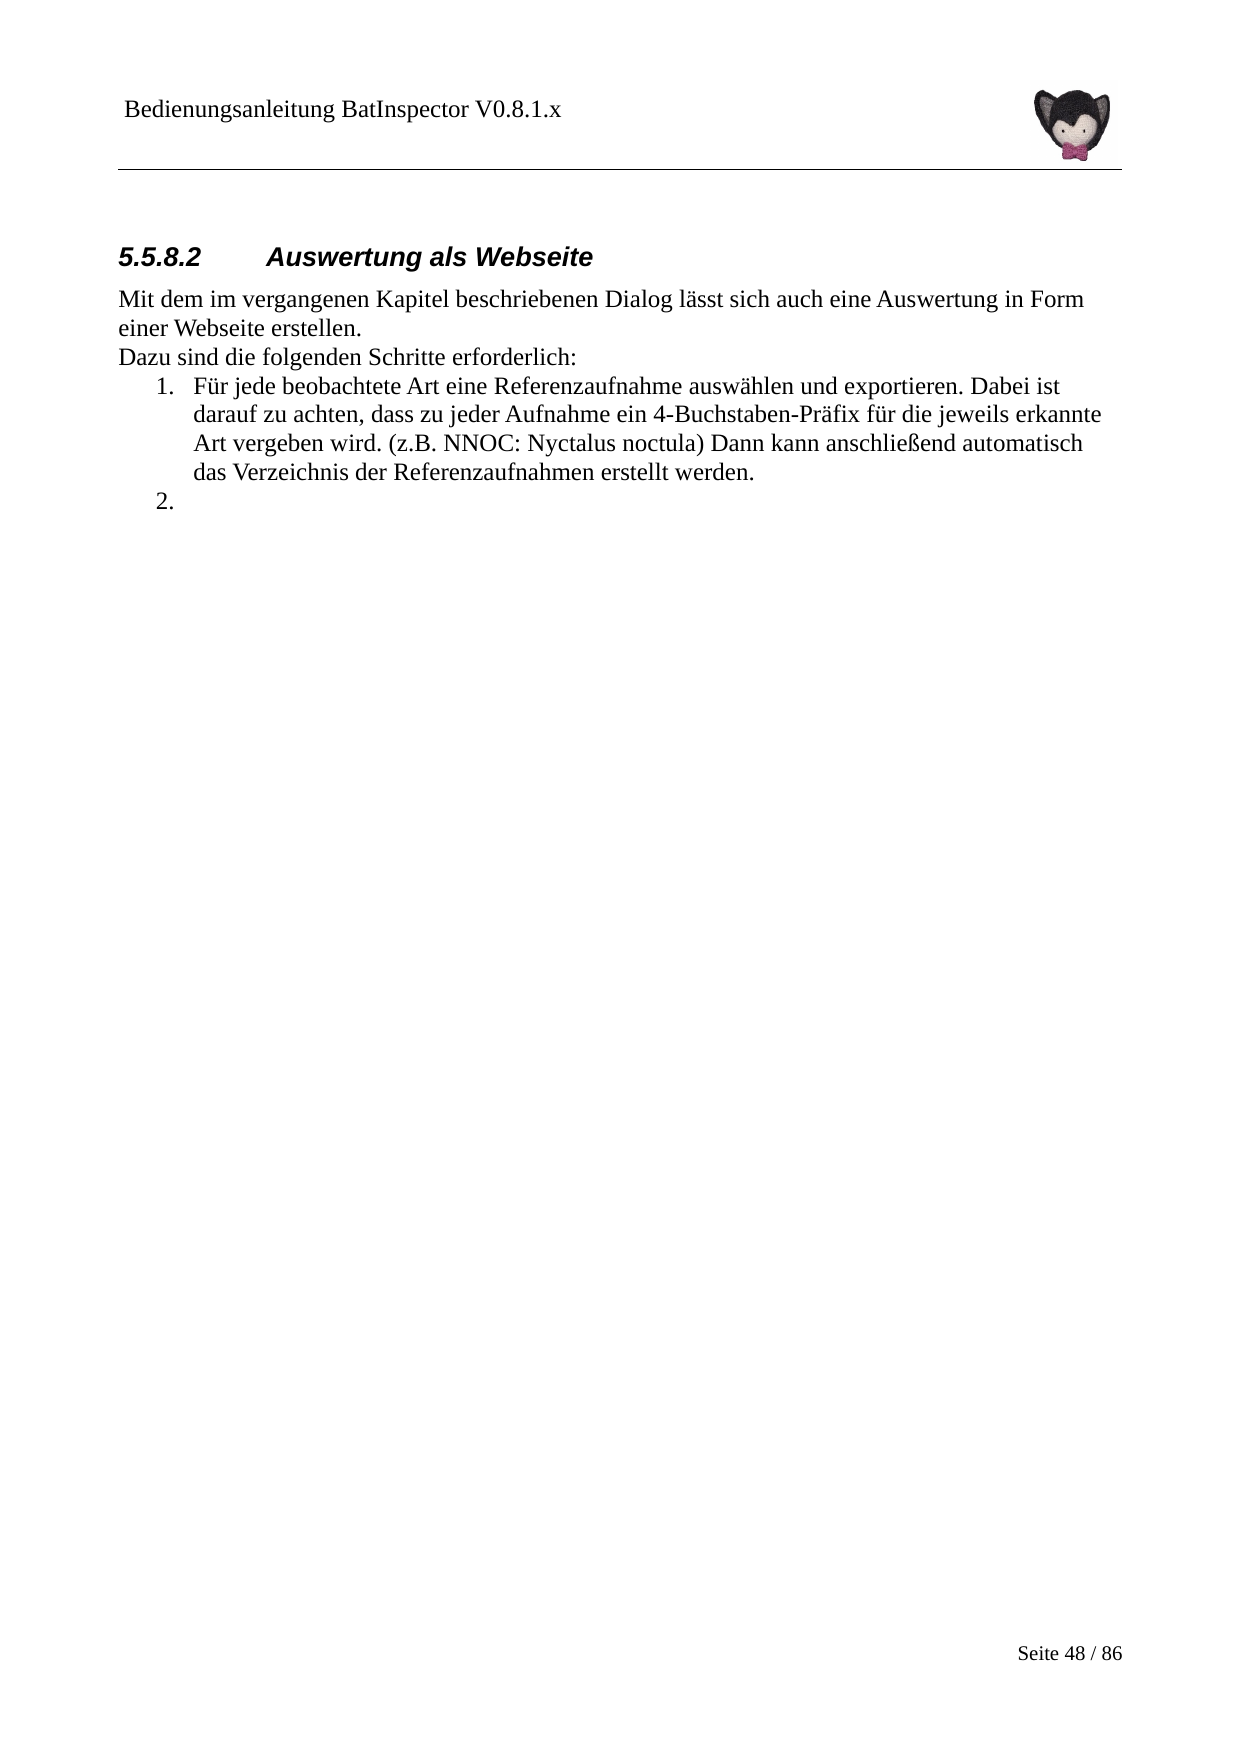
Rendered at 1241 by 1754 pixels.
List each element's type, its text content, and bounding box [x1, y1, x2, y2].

list Für jede beobachtete Art eine Referenzaufnahme auswählen und exportieren. Dabei ist darauf zu achten, dass zu jeder Aufnahme ein 4-Buchstaben-Präfix für die jeweils erkannte Art vergeben wird. (z.B. NNOC: Nyctalus noctula) Dann kann anschließend automatisch das Verzeichnis der Referenzaufnahmen erstellt werden. [156, 371, 1122, 486]
picture [1030, 80, 1119, 169]
text Dazu sind die folgenden Schritte erforderlich: [118, 342, 1122, 371]
text Mit dem im vergangenen Kapitel beschriebenen Dialog lässt sich auch eine Auswertung in Form einer Webseite erstellen. [118, 284, 1122, 342]
subtitle Auswertung als Webseite [118, 241, 1122, 272]
